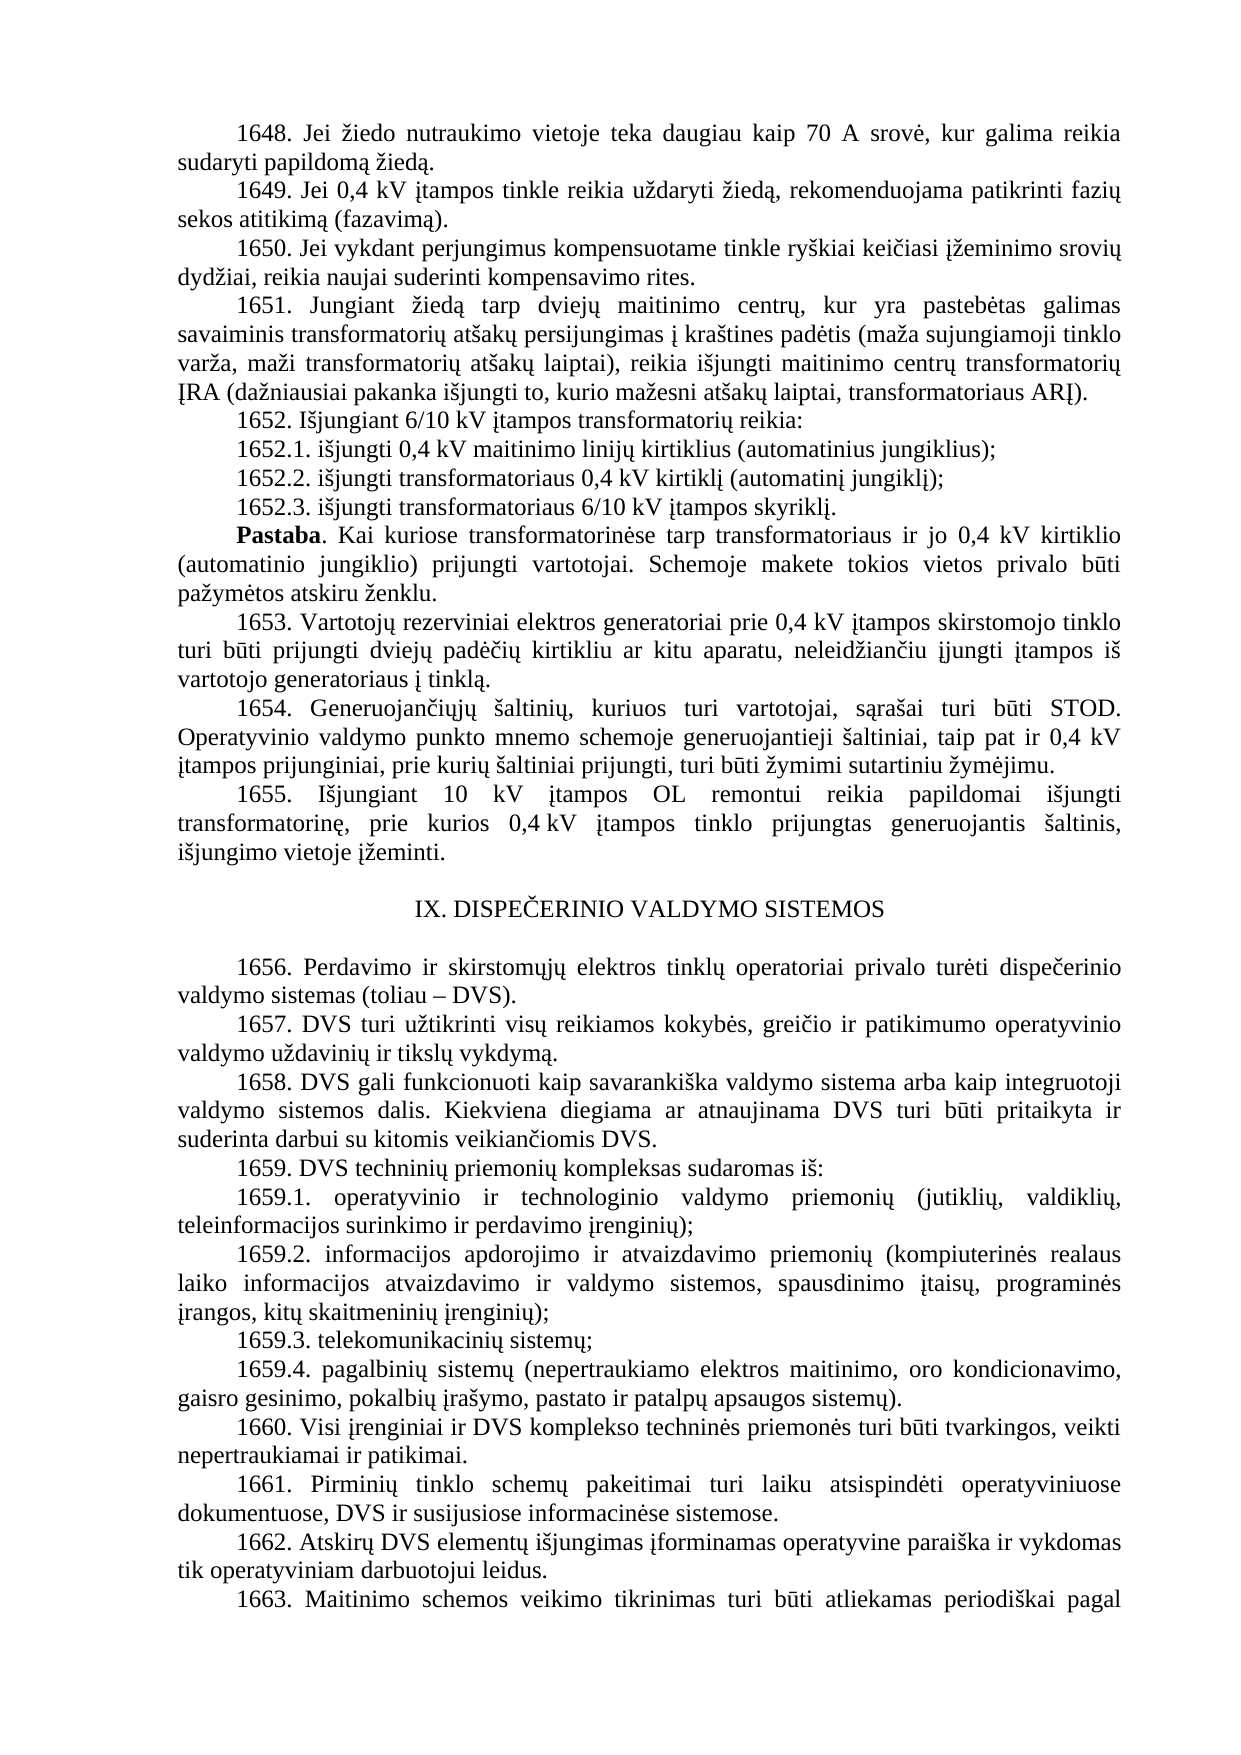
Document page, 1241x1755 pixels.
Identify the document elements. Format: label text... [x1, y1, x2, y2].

text 1660. Visi įrenginiai ir DVS komplekso techninės priemonės turi būti tvarkingos, veikti nepertraukiamai ir patikimai. [177, 1412, 1122, 1469]
text 1663. Maitinimo schemos veikimo tikrinimas turi būti atliekamas periodiškai pagal [177, 1584, 1122, 1613]
text 1649. Jei 0,4 kV įtampos tinkle reikia uždaryti žiedą, rekomenduojama patikrinti fazių sekos atitikimą (fazavimą). [177, 176, 1122, 233]
text 1658. DVS gali funkcionuoti kaip savarankiška valdymo sistema arba kaip integruotoji valdymo sistemos dalis. Kiekviena diegiama ar atnaujinama DVS turi būti pritaikyta ir suderinta darbui su kitomis veikiančiomis DVS. [177, 1067, 1122, 1153]
text 1652.2. išjungti transformatoriaus 0,4 kV kirtiklį (automatinį jungiklį); [177, 463, 1122, 492]
text 1652. Išjungiant 6/10 kV įtampos transformatorių reikia: [177, 406, 1122, 434]
text 1659.2. informacijos apdorojimo ir atvaizdavimo priemonių (kompiuterinės realaus laiko informacijos atvaizdavimo ir valdymo sistemos, spausdinimo įtaisų, programinės įrangos, kitų skaitmeninių įrenginių); [177, 1239, 1122, 1326]
text 1662. Atskirų DVS elementų išjungimas įforminamas operatyvine paraiška ir vykdomas tik operatyviniam darbuotojui leidus. [177, 1527, 1122, 1584]
text 1651. Jungiant žiedą tarp dviejų maitinimo centrų, kur yra pastebėtas galimas savaiminis transformatorių atšakų persijungimas į kraštines padėtis (maža sujungiamoji tinklo varža, maži transformatorių atšakų laiptai), reikia išjungti maitinimo centrų transformatorių ĮRA (dažniausiai pakanka išjungti to, kurio mažesni atšakų laiptai, transformatoriaus ARĮ). [177, 291, 1122, 406]
text 1659. DVS techninių priemonių kompleksas sudaromas iš: [177, 1153, 1122, 1182]
text 1661. Pirminių tinklo schemų pakeitimai turi laiku atsispindėti operatyviniuose dokumentuose, DVS ir susijusiose informacinėse sistemose. [177, 1469, 1122, 1527]
text 1653. Vartotojų rezerviniai elektros generatoriai prie 0,4 kV įtampos skirstomojo tinklo turi būti prijungti dviejų padėčių kirtikliu ar kitu aparatu, neleidžiančiu įjungti įtampos iš vartotojo generatoriaus į tinklą. [177, 607, 1122, 693]
text 1657. DVS turi užtikrinti visų reikiamos kokybės, greičio ir patikimumo operatyvinio valdymo uždavinių ir tikslų vykdymą. [177, 1009, 1122, 1067]
text 1655. Išjungiant 10 kV įtampos OL remontui reikia papildomai išjungti transformatorinę, prie kurios 0,4 kV įtampos tinklo prijungtas generuojantis šaltinis, išjungimo vietoje įžeminti. [177, 779, 1122, 866]
text 1659.3. telekomunikacinių sistemų; [177, 1326, 1122, 1354]
text 1654. Generuojančiųjų šaltinių, kuriuos turi vartotojai, sąrašai turi būti STOD. Operatyvinio valdymo punkto mnemo schemoje generuojantieji šaltiniai, taip pat ir 0,4 kV įtampos prijunginiai, prie kurių šaltiniai prijungti, turi būti žymimi sutartiniu žymėjimu. [177, 693, 1122, 779]
text 1652.3. išjungti transformatoriaus 6/10 kV įtampos skyriklį. [177, 492, 1122, 521]
text 1659.4. pagalbinių sistemų (nepertraukiamo elektros maitinimo, oro kondicionavimo, gaisro gesinimo, pokalbių įrašymo, pastato ir patalpų apsaugos sistemų). [177, 1354, 1122, 1412]
text Pastaba. Kai kuriose transformatorinėse tarp transformatoriaus ir jo 0,4 kV kirtiklio (automatinio jungiklio) prijungti vartotojai. Schemoje makete tokios vietos privalo būti pažymėtos atskiru ženklu. [177, 521, 1122, 607]
text 1648. Jei žiedo nutraukimo vietoje teka daugiau kaip 70 A srovė, kur galima reikia sudaryti papildomą žiedą. [177, 118, 1122, 176]
text 1659.1. operatyvinio ir technologinio valdymo priemonių (jutiklių, valdiklių, teleinformacijos surinkimo ir perdavimo įrenginių); [177, 1182, 1122, 1239]
text IX. DISPEČERINIO VALDYMO SISTEMOS [177, 894, 1122, 923]
text 1656. Perdavimo ir skirstomųjų elektros tinklų operatoriai privalo turėti dispečerinio valdymo sistemas (toliau – DVS). [177, 952, 1122, 1009]
text 1650. Jei vykdant perjungimus kompensuotame tinkle ryškiai keičiasi įžeminimo srovių dydžiai, reikia naujai suderinti kompensavimo rites. [177, 233, 1122, 291]
text 1652.1. išjungti 0,4 kV maitinimo linijų kirtiklius (automatinius jungiklius); [177, 434, 1122, 463]
